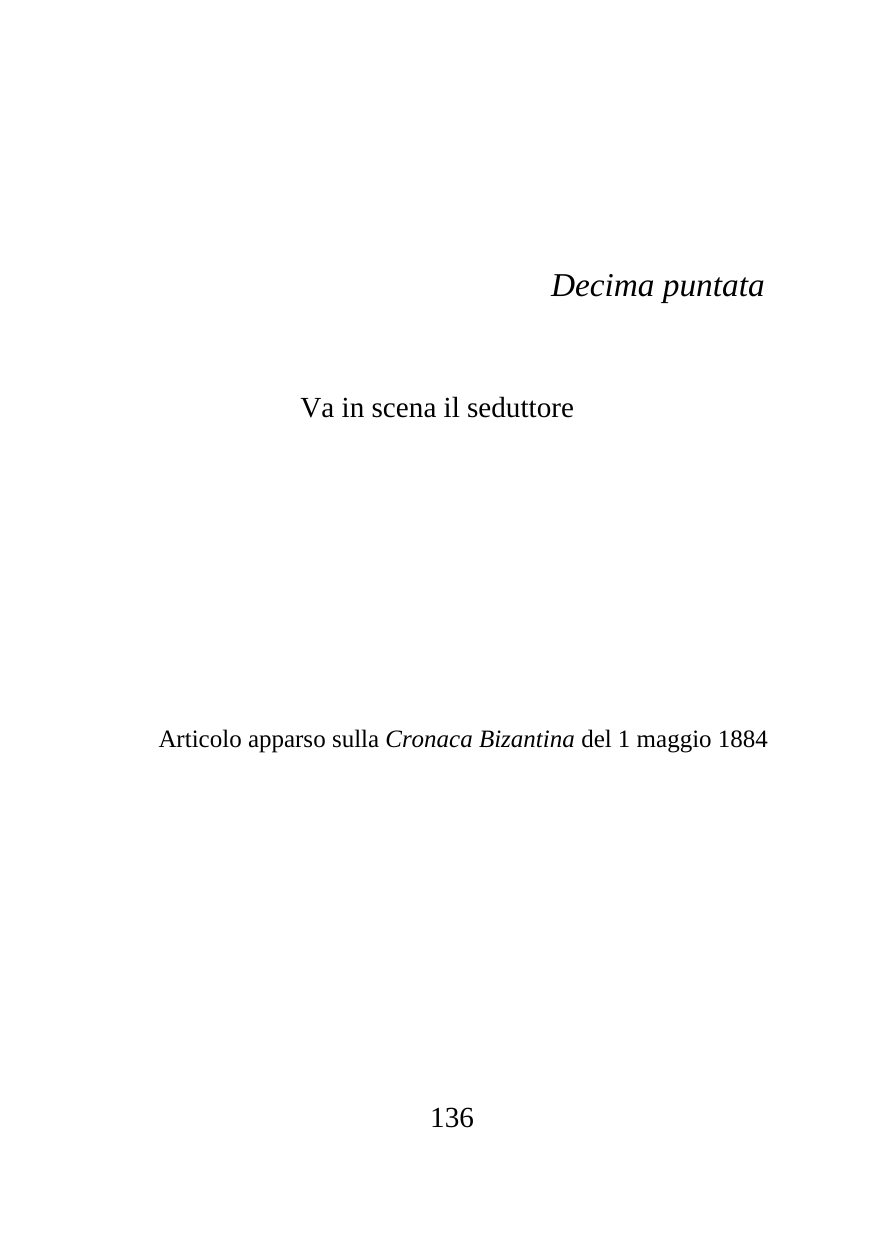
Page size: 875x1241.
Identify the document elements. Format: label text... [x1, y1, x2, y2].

subtitle Va in scena il seduttore [106, 391, 768, 424]
subtitle Decima puntata [106, 265, 768, 303]
text Articolo apparso sulla Cronaca Bizantina del 1 maggio 1884 [106, 724, 768, 753]
